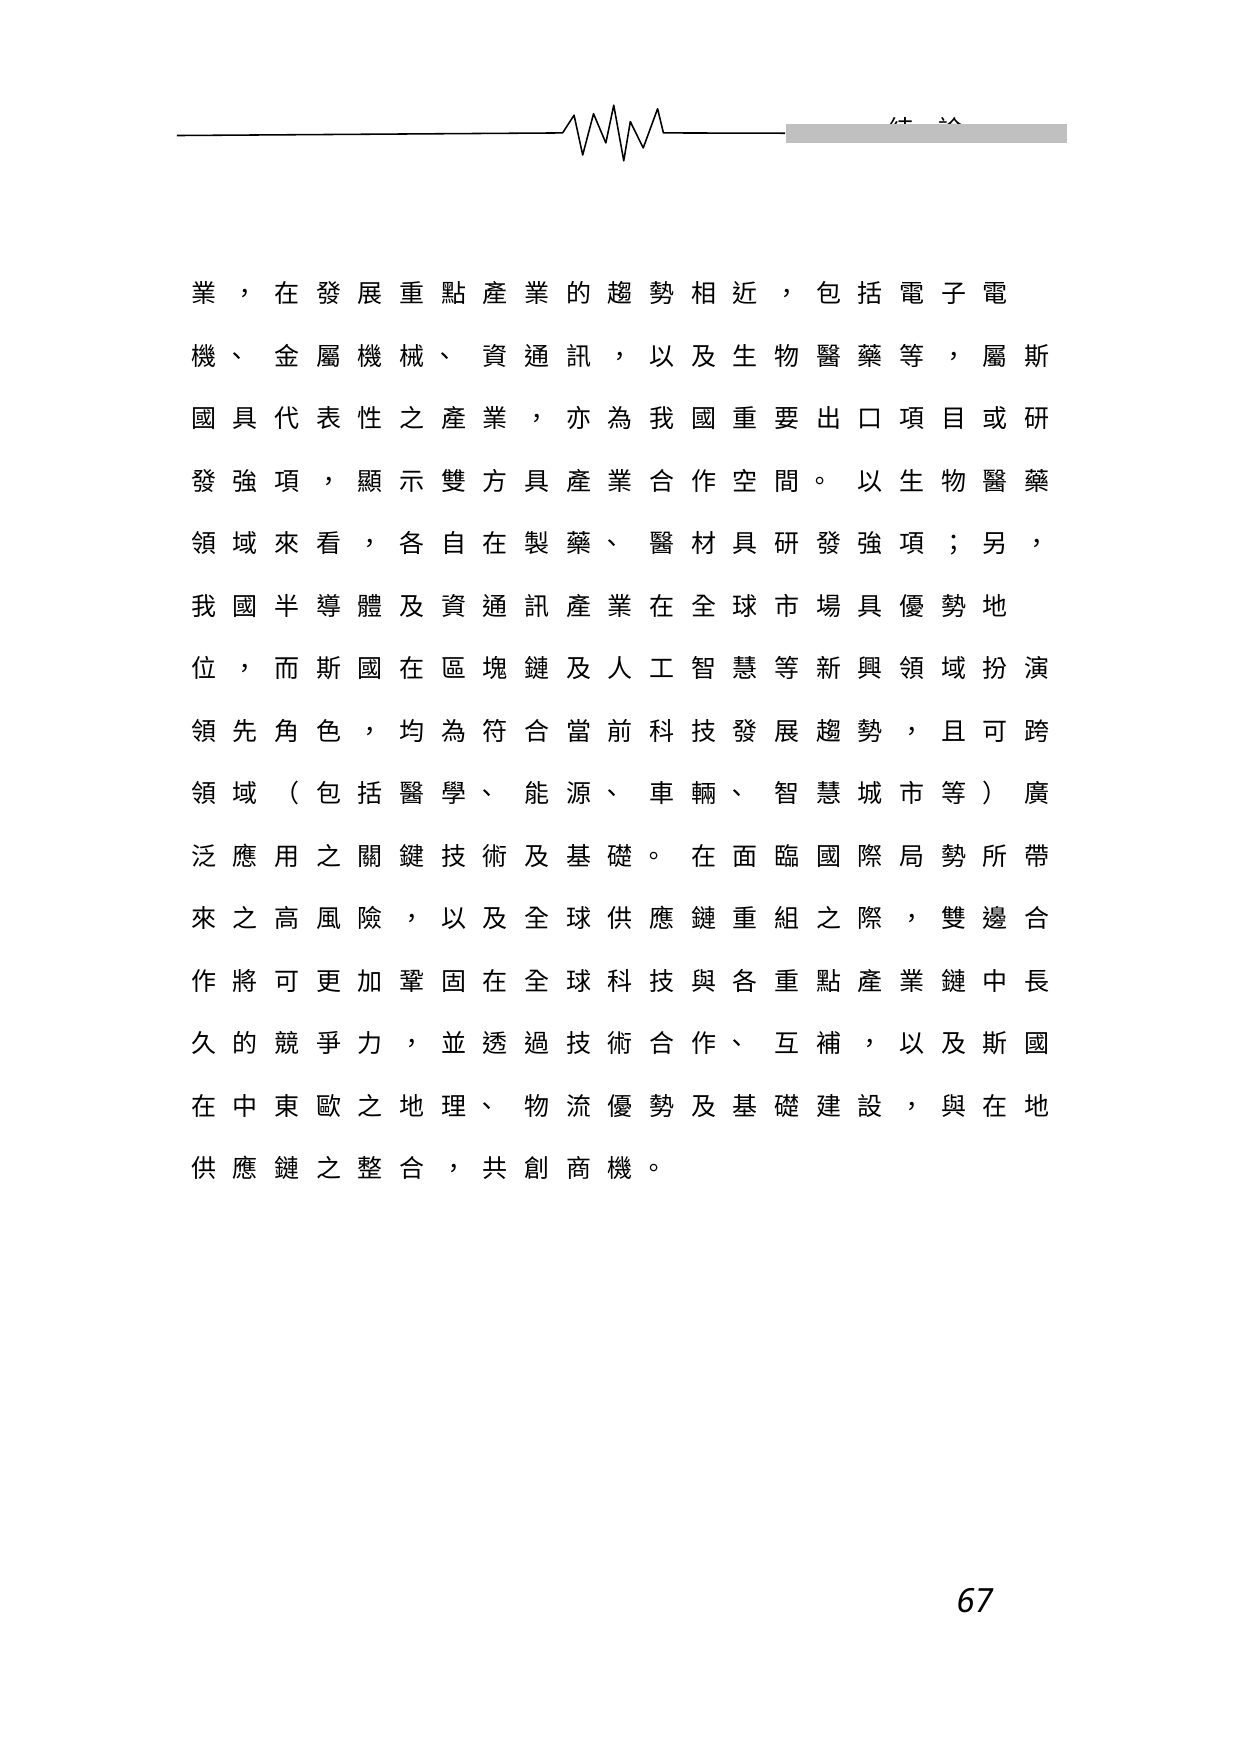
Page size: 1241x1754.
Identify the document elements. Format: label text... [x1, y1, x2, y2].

text 業，在發展重點產業的趨勢相近，包括電子電機、金屬機械、資通訊，以及生物醫藥等，屬斯國具代表性之產業，亦為我國重要出口項目或研發強項，顯示雙方具產業合作空間。以生物醫藥領域來看，各自在製藥、醫材具研發強項；另，我國半導體及資通訊產業在全球市場具優勢地位，而斯國在區塊鏈及人工智慧等新興領域扮演領先角色，均為符合當前科技發展趨勢，且可跨領域（包括醫學、能源、車輛、智慧城市等）廣泛應用之關鍵技術及基礎。在面臨國際局勢所帶來之高風險，以及全球供應鏈重組之際，雙邊合作將可更加鞏固在全球科技與各重點產業鏈中長久的競爭力，並透過技術合作、互補，以及斯國在中東歐之地理、物流優勢及基礎建設，與在地供應鏈之整合，共創商機。 [183, 250, 1058, 1188]
